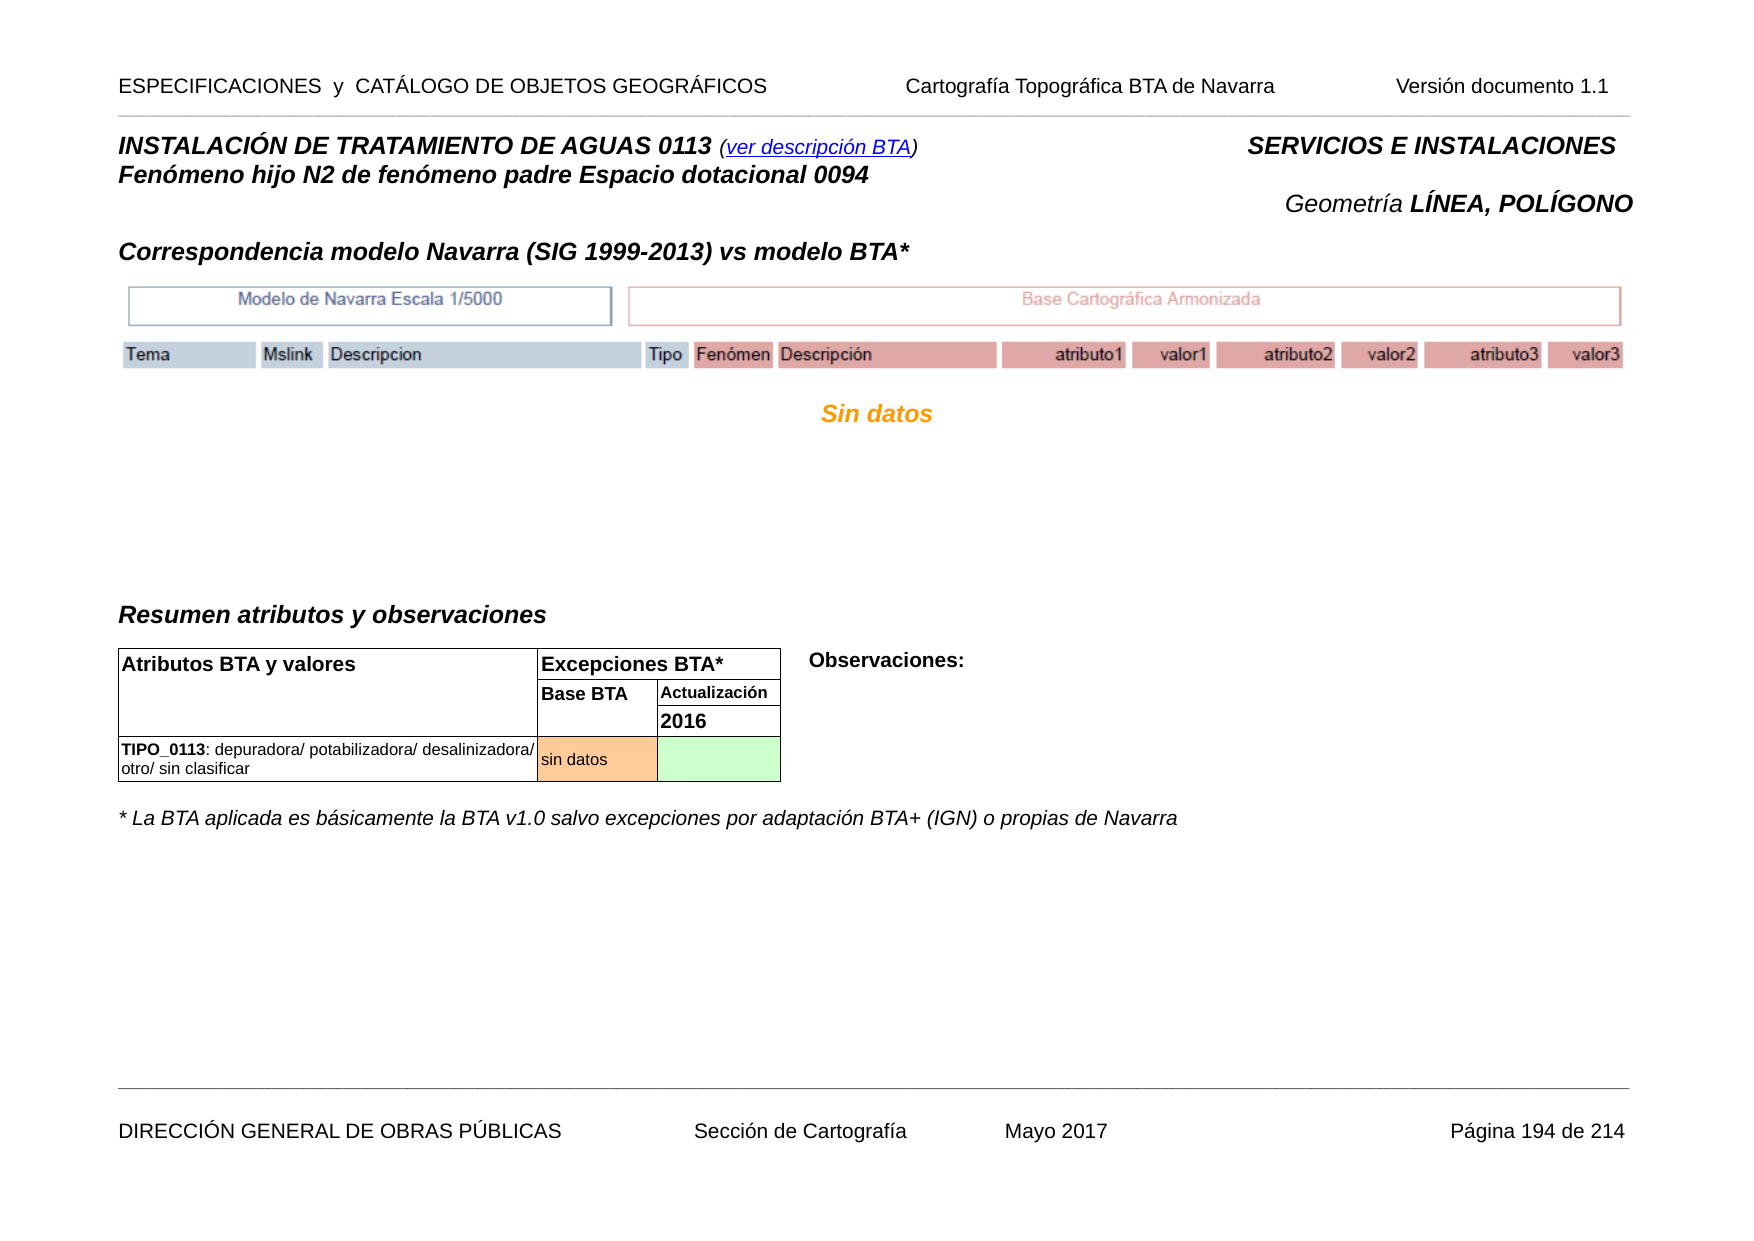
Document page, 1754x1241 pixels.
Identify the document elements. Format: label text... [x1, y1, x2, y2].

text Fenómeno hijo N2 de fenómeno padre Espacio dotacional 0094 [118, 160, 1636, 189]
table_cell sin datos [538, 737, 657, 781]
table_header Atributos BTA y valores [119, 649, 537, 736]
text Correspondencia modelo Navarra (SIG 1999-2013) vs modelo BTA* [118, 237, 1636, 266]
picture [118, 284, 1631, 371]
table_cell 2016 [658, 706, 780, 736]
table_cell TIPO_0113: depuradora/ potabilizadora/ desalinizadora/ otro/ sin clasificar [119, 737, 537, 781]
text Geometría LÍNEA, POLÍGONO [118, 189, 1636, 218]
table_header Excepciones BTA* [538, 649, 780, 679]
table_cell [658, 737, 780, 781]
text Resumen atributos y observaciones [118, 600, 1636, 629]
table_header [781, 648, 797, 782]
table_header [107, 648, 118, 782]
table_cell Base BTA [538, 680, 657, 736]
table_header Observaciones: [797, 648, 1618, 782]
text INSTALACIÓN DE TRATAMIENTO DE AGUAS 0113 (ver descripción BTA) SERVICIOS E INSTALACIONES [118, 131, 1636, 160]
table_cell Actualización [658, 680, 780, 705]
text Sin datos [118, 399, 1636, 428]
text * La BTA aplicada es básicamente la BTA v1.0 salvo excepciones por adaptación BTA+ (IGN) o propias de Navarra [118, 806, 1636, 830]
